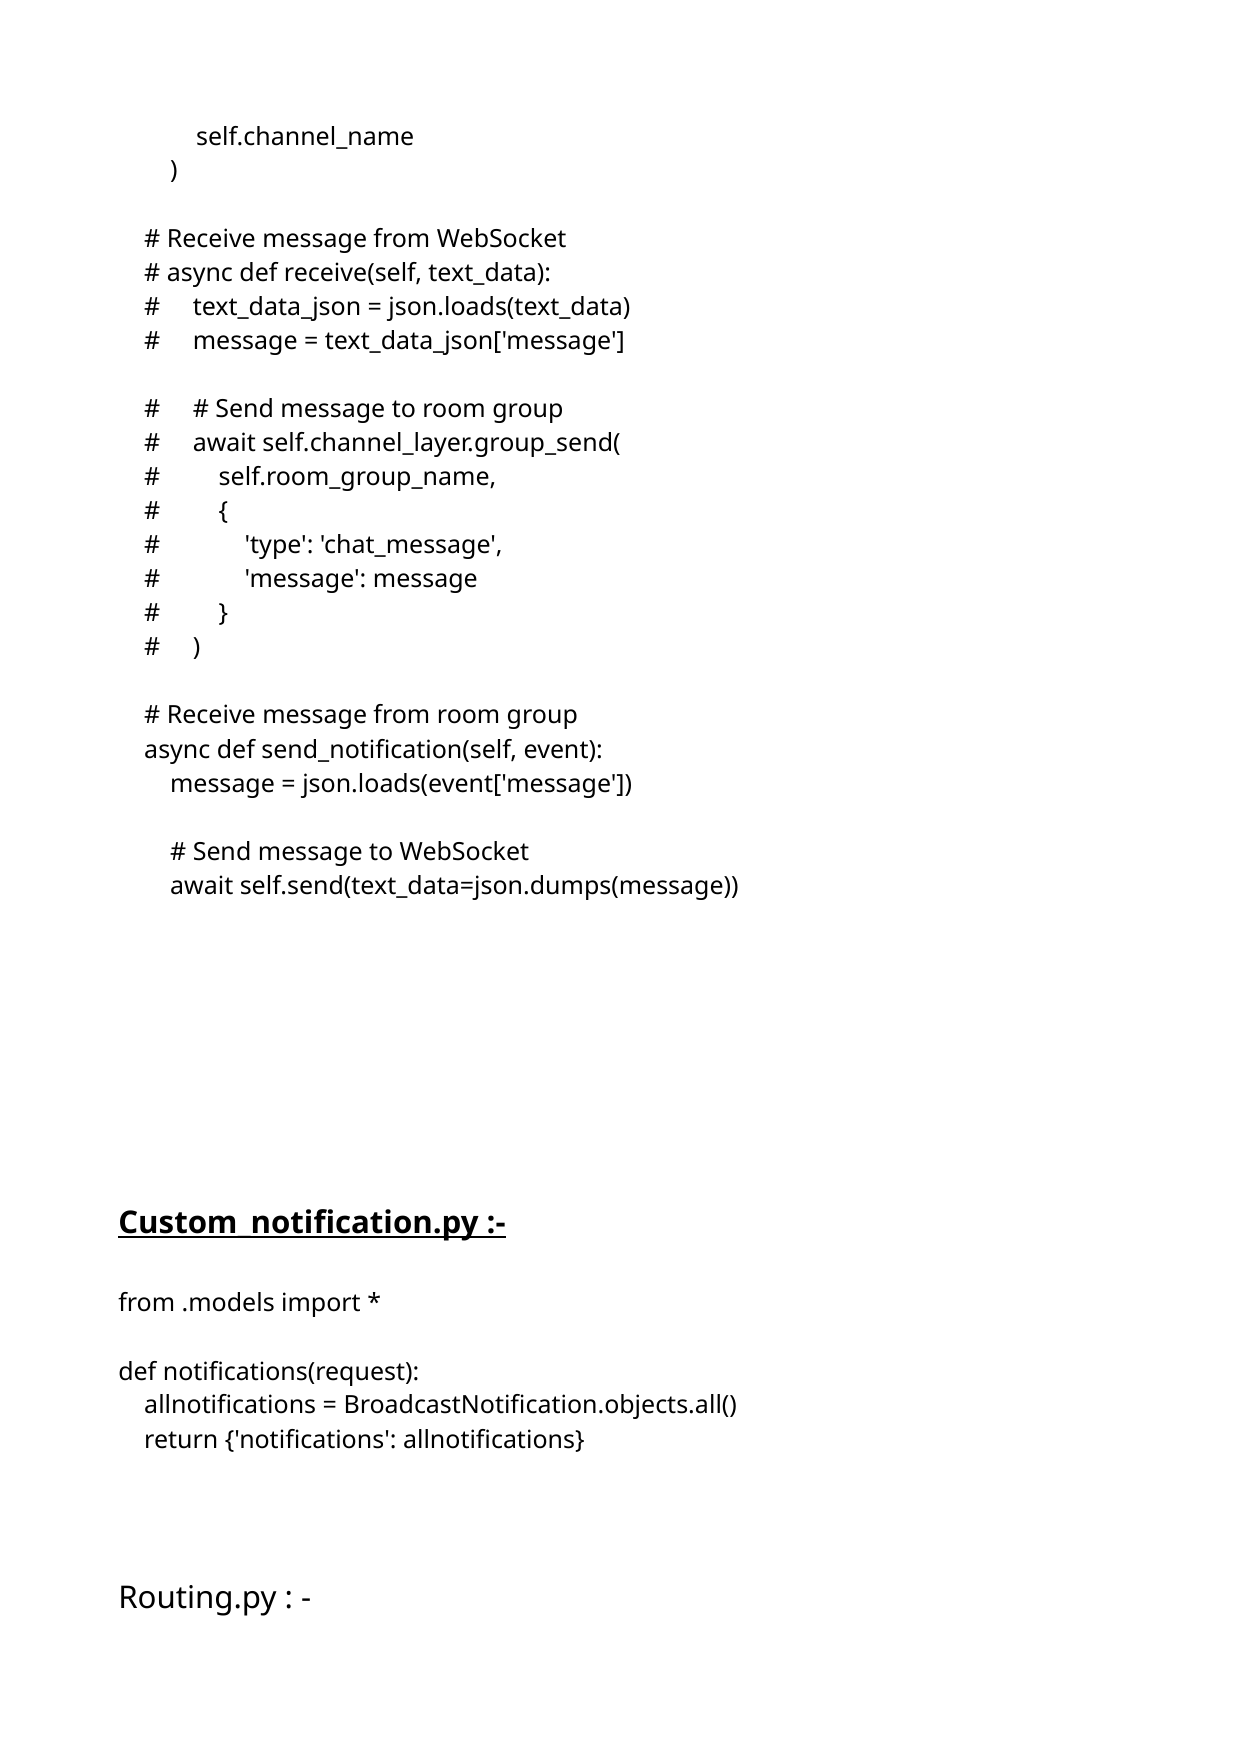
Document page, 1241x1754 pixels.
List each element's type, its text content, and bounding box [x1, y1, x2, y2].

text Routing.py : - [118, 1574, 1122, 1617]
text Custom_notification.py :- [118, 1200, 1122, 1242]
text self.channel_name ) # Receive message from WebSocket # async def receive(self, text_data): # text_data_json = json.loads(text_data) # message = text_data_json['message'] # # Send message to room group # await self.channel_layer.group_send( # self.room_group_name, # { # 'type': 'chat_message', # 'message': message # } # ) # Receive message from room group async def send_notification(self, event): message = json.loads(event['message']) # Send message to WebSocket await self.send(text_data=json.dumps(message)) [118, 118, 1122, 902]
text from .models import * def notifications(request): allnotifications = BroadcastNotification.objects.all() return {'notifications': allnotifications} [118, 1285, 1122, 1489]
